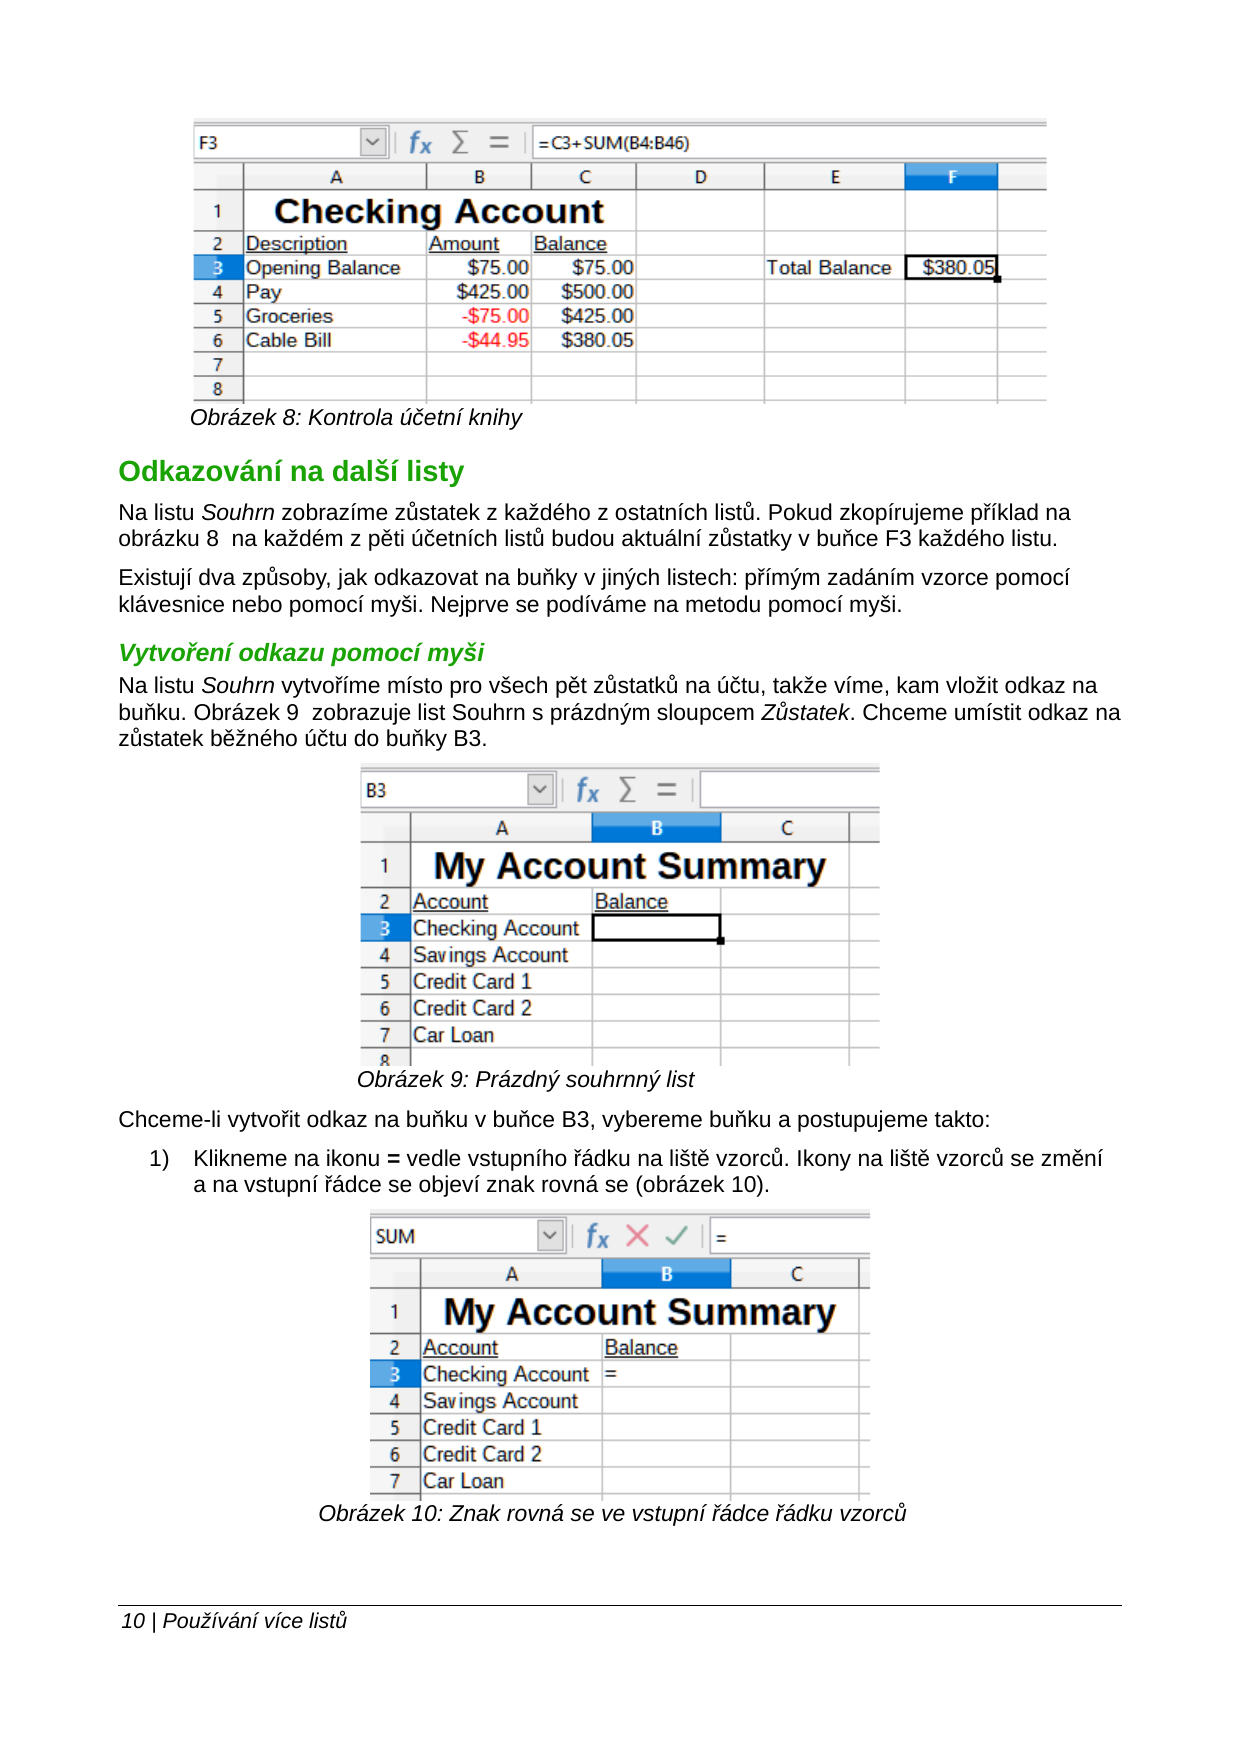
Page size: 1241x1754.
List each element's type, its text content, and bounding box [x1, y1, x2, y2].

list Klikneme na ikonu = vedle vstupního řádku na liště vzorců. Ikony na liště vzorců se změní a na vstupní řádce se objeví znak rovná se (obrázek 10). [169, 1145, 1122, 1198]
text Na listu Souhrn vytvoříme místo pro všech pět zůstatků na účtu, takže víme, kam vložit odkaz na buňku. Obrázek 9 zobrazuje list Souhrn s prázdným sloupcem Zůstatek. Chceme umístit odkaz na zůstatek běžného účtu do buňky B3. [118, 672, 1122, 751]
picture [370, 1209, 871, 1501]
text Existují dva způsoby, jak odkazovat na buňky v jiných listech: přímým zadáním vzorce pomocí klávesnice nebo pomocí myši. Nejprve se podíváme na metodu pomocí myši. [118, 564, 1122, 617]
text Obrázek 10: Znak rovná se ve vstupní řádce řádku vzorců [318, 1210, 922, 1527]
list Chceme-li vytvořit odkaz na buňku v buňce B3, vybereme buňku a postupujeme takto: [118, 1106, 1122, 1132]
picture [193, 118, 1047, 404]
text Obrázek 8: Kontrola účetní knihy [189, 404, 1051, 430]
text Obrázek 9: Prázdný souhrnný list [357, 1066, 884, 1092]
picture [360, 763, 880, 1066]
subtitle Odkazování na další listy [118, 454, 1122, 487]
text Na listu Souhrn zobrazíme zůstatek z každého z ostatních listů. Pokud zkopírujeme příklad na obrázku 8 na každém z pěti účetních listů budou aktuální zůstatky v buňce F3 každého listu. [118, 499, 1122, 552]
subtitle Vytvoření odkazu pomocí myši [118, 638, 1122, 666]
